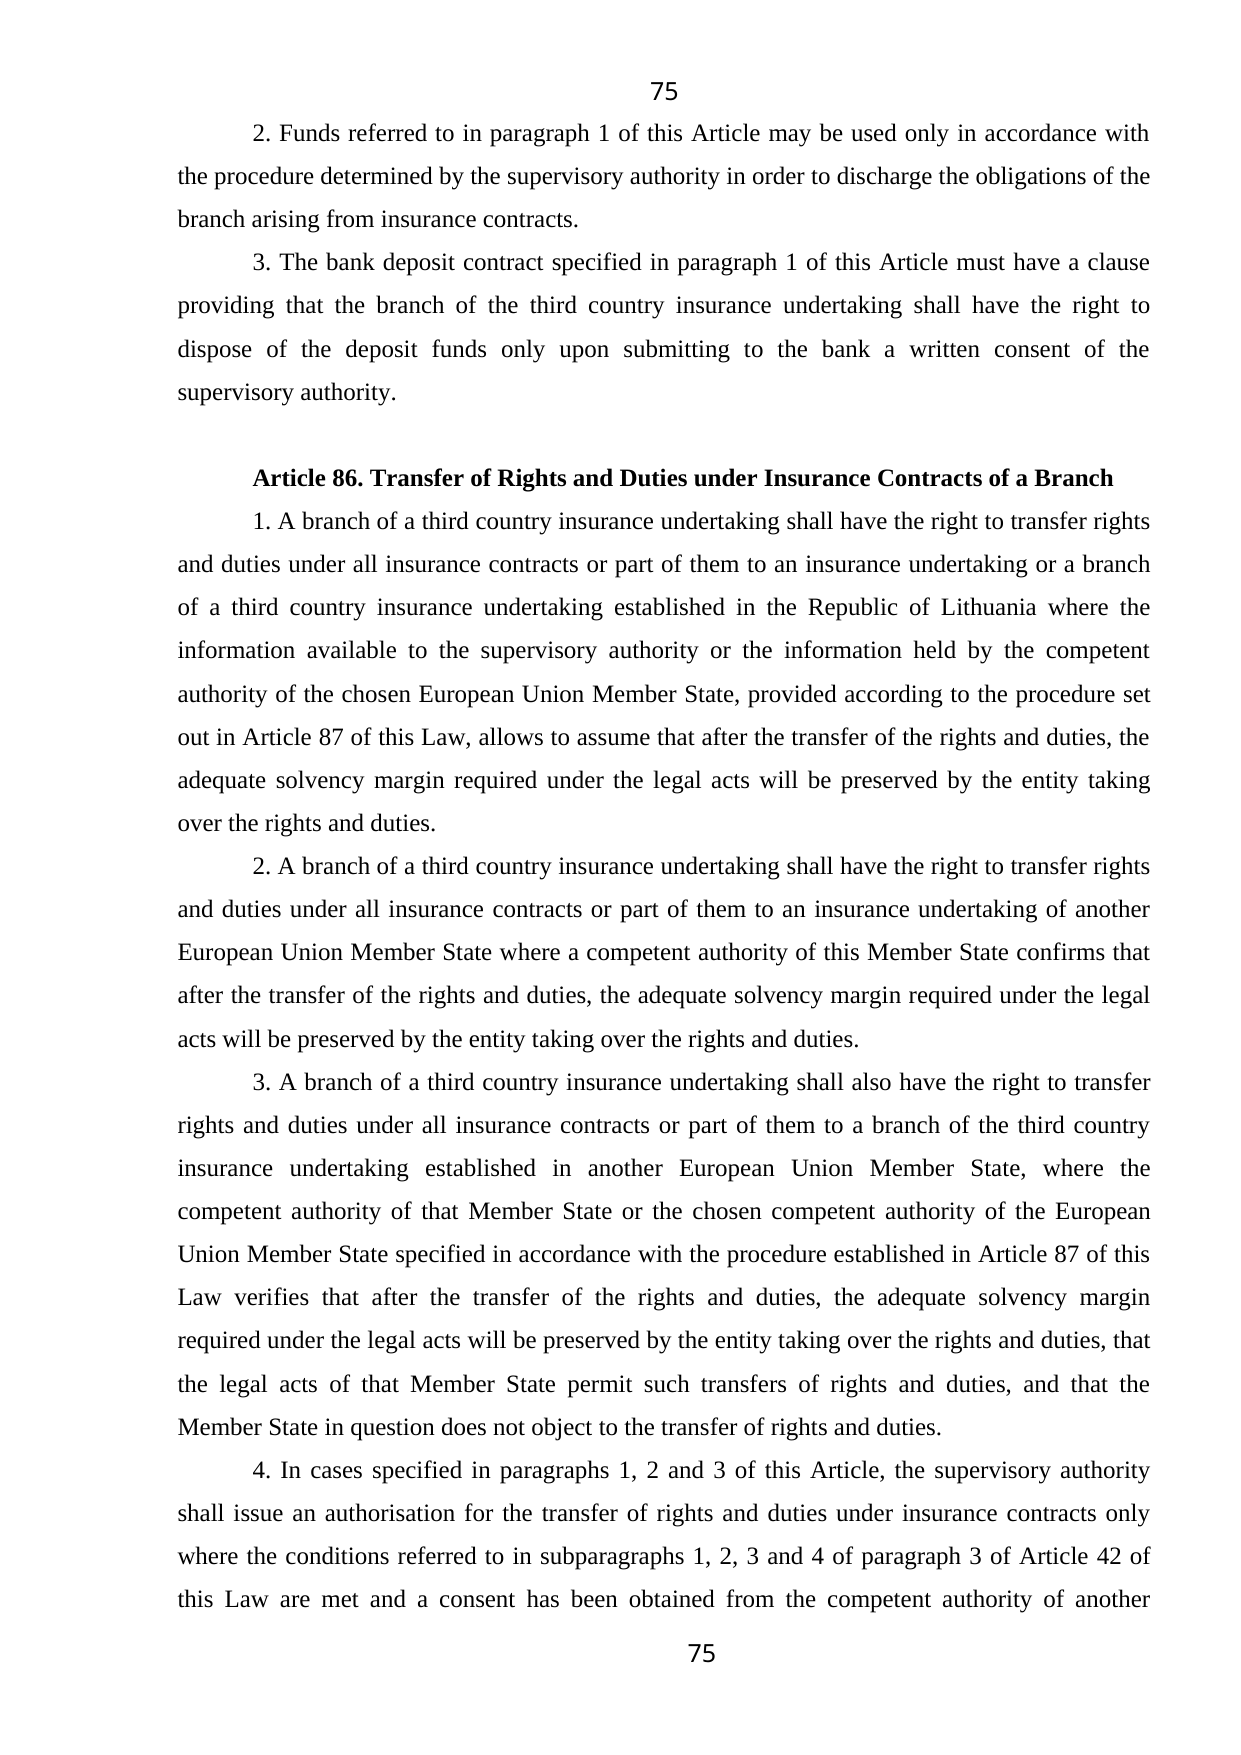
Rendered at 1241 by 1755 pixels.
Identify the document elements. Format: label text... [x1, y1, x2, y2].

text 3. A branch of a third country insurance undertaking shall also have the right to transfer rights and duties under all insurance contracts or part of them to a branch of the third country insurance undertaking established in another European Union Member State, where the competent authority of that Member State or the chosen competent authority of the European Union Member State specified in accordance with the procedure established in Article 87 of this Law verifies that after the transfer of the rights and duties, the adequate solvency margin required under the legal acts will be preserved by the entity taking over the rights and duties, that the legal acts of that Member State permit such transfers of rights and duties, and that the Member State in question does not object to the transfer of rights and duties. [177, 1067, 1152, 1441]
text 4. In cases specified in paragraphs 1, 2 and 3 of this Article, the supervisory authority shall issue an authorisation for the transfer of rights and duties under insurance contracts only where the conditions referred to in subparagraphs 1, 2, 3 and 4 of paragraph 3 of Article 42 of this Law are met and a consent has been obtained from the competent authority of another [177, 1455, 1152, 1613]
text 1. A branch of a third country insurance undertaking shall have the right to transfer rights and duties under all insurance contracts or part of them to an insurance undertaking or a branch of a third country insurance undertaking established in the Republic of Lithuania where the information available to the supervisory authority or the information held by the competent authority of the chosen European Union Member State, provided according to the procedure set out in Article 87 of this Law, allows to assume that after the transfer of the rights and duties, the adequate solvency margin required under the legal acts will be preserved by the entity taking over the rights and duties. [177, 506, 1152, 837]
text 2. Funds referred to in paragraph 1 of this Article may be used only in accordance with the procedure determined by the supervisory authority in order to discharge the obligations of the branch arising from insurance contracts. [177, 118, 1152, 233]
text Article 86. Transfer of Rights and Duties under Insurance Contracts of a Branch [177, 463, 1152, 492]
text 3. The bank deposit contract specified in paragraph 1 of this Article must have a clause providing that the branch of the third country insurance undertaking shall have the right to dispose of the deposit funds only upon submitting to the bank a written consent of the supervisory authority. [177, 247, 1152, 406]
text 2. A branch of a third country insurance undertaking shall have the right to transfer rights and duties under all insurance contracts or part of them to an insurance undertaking of another European Union Member State where a competent authority of this Member State confirms that after the transfer of the rights and duties, the adequate solvency margin required under the legal acts will be preserved by the entity taking over the rights and duties. [177, 851, 1152, 1052]
